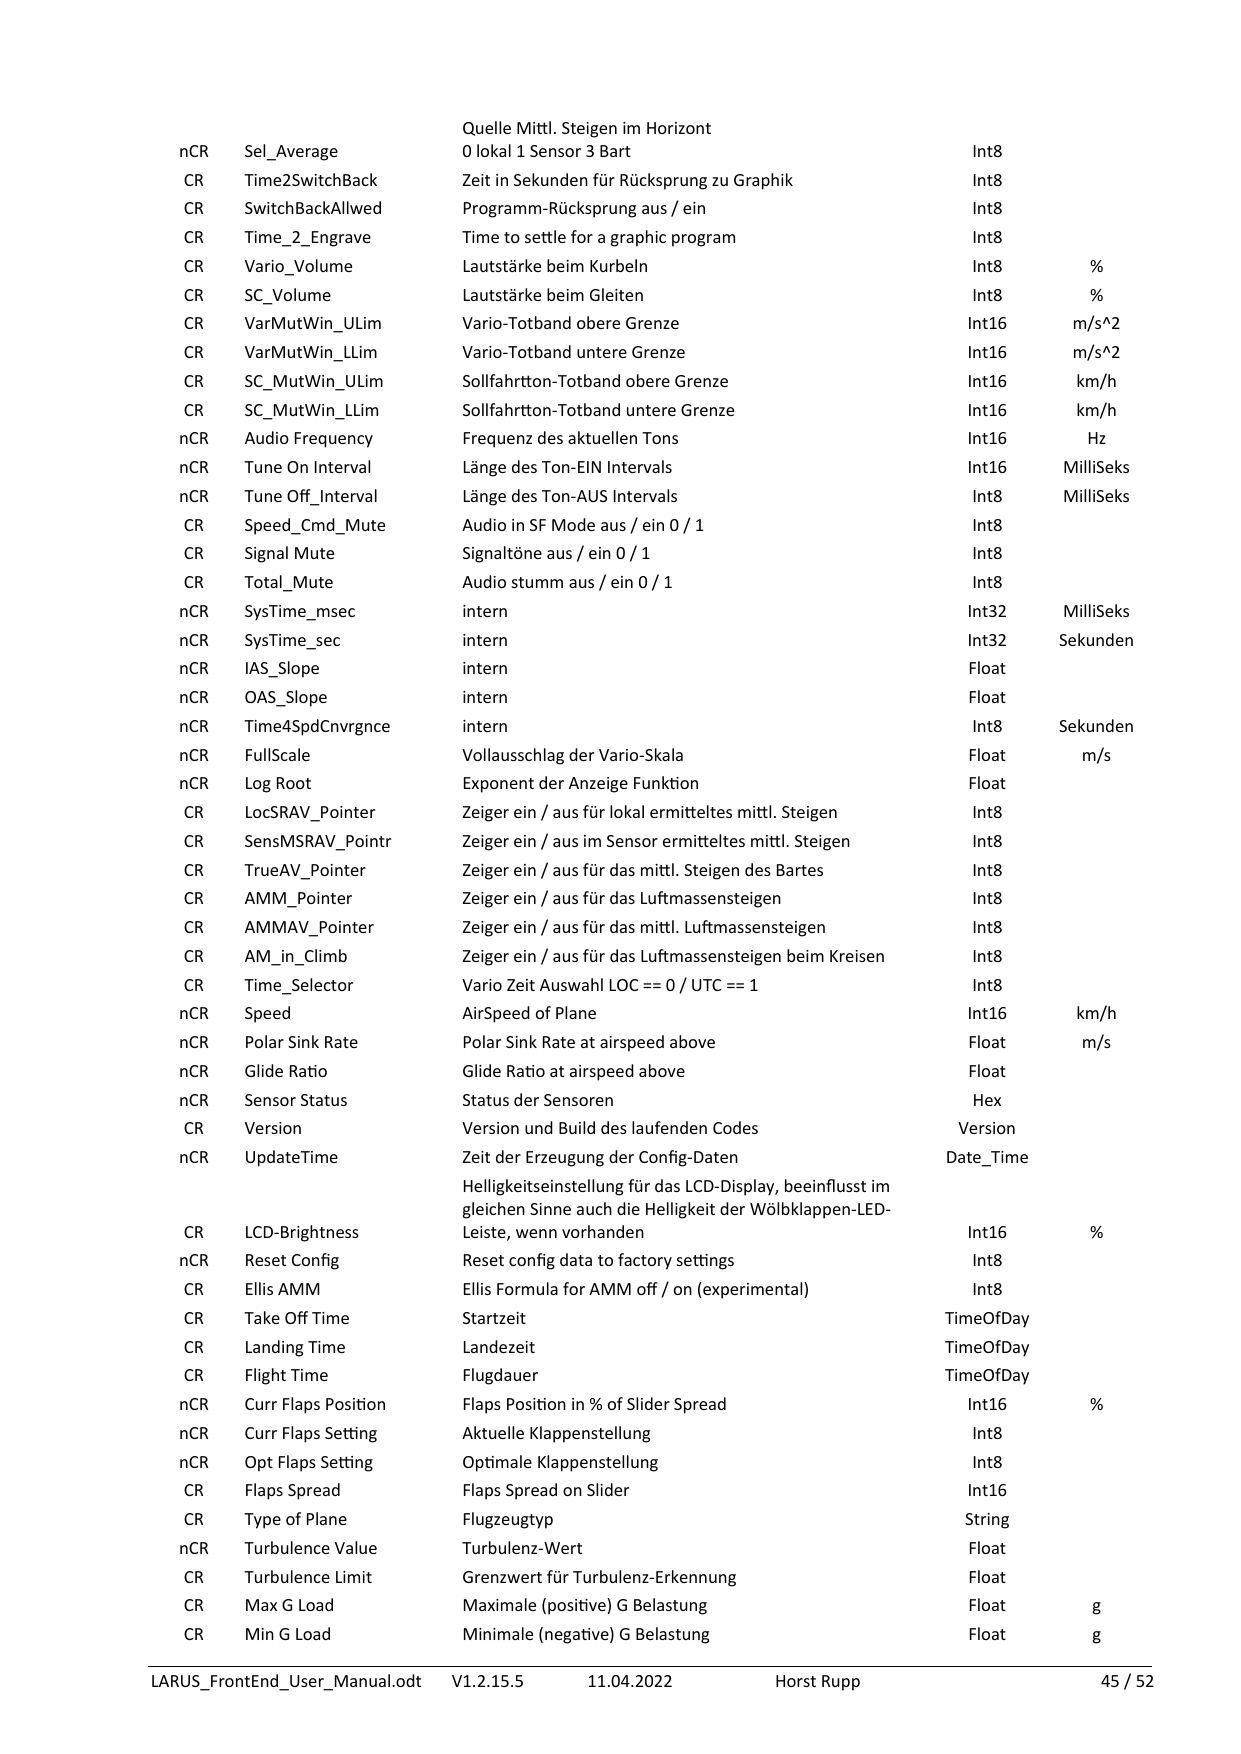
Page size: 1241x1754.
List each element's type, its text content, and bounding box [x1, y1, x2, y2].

table_cell CR [146, 366, 241, 395]
table_cell [1044, 654, 1149, 682]
table_cell Länge des Ton-EIN Intervals [459, 453, 930, 481]
table_cell CR [146, 884, 241, 912]
table_cell CR [146, 1562, 241, 1591]
table_cell Vario-Totband untere Grenze [459, 338, 930, 366]
table_cell CR [146, 855, 241, 884]
table_cell [1044, 1332, 1149, 1361]
table_cell Int8 [930, 711, 1044, 740]
table_cell km/h [1044, 366, 1149, 395]
table_cell m/s^2 [1044, 309, 1149, 337]
table_cell CR [146, 913, 241, 941]
table_cell CR [146, 1171, 241, 1246]
table_cell [1044, 1085, 1149, 1114]
table_cell CR [146, 1332, 241, 1361]
table_cell Ellis AMM [241, 1275, 459, 1303]
table_cell nCR [146, 625, 241, 654]
table_cell Time_Selector [241, 970, 459, 999]
table_cell [1044, 884, 1149, 912]
table_cell [1044, 1505, 1149, 1533]
table_cell AMM_Pointer [241, 884, 459, 912]
table_cell [1044, 1246, 1149, 1274]
table_cell CR [146, 1505, 241, 1533]
table_cell Time2SwitchBack [241, 165, 459, 194]
table_cell Curr Flaps Position [241, 1390, 459, 1418]
table_cell Max G Load [241, 1591, 459, 1619]
table_cell [1044, 1476, 1149, 1504]
table_cell IAS_Slope [241, 654, 459, 682]
table_cell CR [146, 798, 241, 826]
table_cell CR [146, 280, 241, 309]
table_cell Quelle Mittl. Steigen im Horizont 0 lokal 1 Sensor 3 Bart [459, 113, 930, 165]
table_cell Speed [241, 999, 459, 1027]
table_cell Int8 [930, 1246, 1044, 1274]
table_cell Lautstärke beim Gleiten [459, 280, 930, 309]
table_cell CR [146, 1303, 241, 1332]
table_cell Total_Mute [241, 568, 459, 596]
table_cell [1044, 1361, 1149, 1389]
table_cell Int8 [930, 970, 1044, 999]
table_cell CR [146, 1476, 241, 1504]
table_cell Flight Time [241, 1361, 459, 1389]
table_cell Sollfahrtton-Totband obere Grenze [459, 366, 930, 395]
table_cell [1044, 913, 1149, 941]
table_cell MilliSeks [1044, 596, 1149, 625]
table_cell [1044, 194, 1149, 222]
table_cell intern [459, 711, 930, 740]
table_cell Time_2_Engrave [241, 223, 459, 251]
table_cell AirSpeed of Plane [459, 999, 930, 1027]
table_cell CR [146, 1361, 241, 1389]
table_cell Int8 [930, 223, 1044, 251]
table_cell String [930, 1505, 1044, 1533]
table_cell nCR [146, 711, 241, 740]
table_cell Opt Flaps Setting [241, 1447, 459, 1476]
table_cell Sekunden [1044, 625, 1149, 654]
table_cell [1044, 1447, 1149, 1476]
table_cell Int16 [930, 395, 1044, 424]
table_cell % [1044, 1171, 1149, 1246]
table_cell Maximale (positive) G Belastung [459, 1591, 930, 1619]
table_cell m/s^2 [1044, 338, 1149, 366]
table_cell CR [146, 223, 241, 251]
table_cell MilliSeks [1044, 453, 1149, 481]
table_cell Int8 [930, 798, 1044, 826]
table_cell nCR [146, 683, 241, 711]
table_cell [1044, 223, 1149, 251]
table_cell [1044, 1303, 1149, 1332]
table_cell Turbulence Limit [241, 1562, 459, 1591]
table_cell Int16 [930, 366, 1044, 395]
table_cell CR [146, 970, 241, 999]
table_cell Int8 [930, 113, 1044, 165]
table_cell m/s [1044, 1028, 1149, 1056]
table_cell Int8 [930, 251, 1044, 280]
table_cell Int32 [930, 625, 1044, 654]
table_cell Audio stumm aus / ein 0 / 1 [459, 568, 930, 596]
table_cell Int8 [930, 1275, 1044, 1303]
table_cell Float [930, 1056, 1044, 1085]
table_cell Int16 [930, 338, 1044, 366]
table_cell Type of Plane [241, 1505, 459, 1533]
table_cell Int8 [930, 280, 1044, 309]
table_cell g [1044, 1620, 1149, 1648]
table_cell Float [930, 1620, 1044, 1648]
table_cell Glide Ratio at airspeed above [459, 1056, 930, 1085]
table_cell nCR [146, 113, 241, 165]
table_cell nCR [146, 1085, 241, 1114]
table_cell CR [146, 338, 241, 366]
table_cell m/s [1044, 740, 1149, 769]
table_cell Zeit der Erzeugung der Config-Daten [459, 1143, 930, 1171]
table_cell Landezeit [459, 1332, 930, 1361]
table_cell FullScale [241, 740, 459, 769]
table_cell Float [930, 1562, 1044, 1591]
table_cell Log Root [241, 769, 459, 797]
table_cell km/h [1044, 999, 1149, 1027]
table_cell [1044, 683, 1149, 711]
table_cell Int8 [930, 165, 1044, 194]
table_cell Int8 [930, 1418, 1044, 1447]
table_cell SC_Volume [241, 280, 459, 309]
table_cell UpdateTime [241, 1143, 459, 1171]
table_cell [1044, 113, 1149, 165]
table_cell Int16 [930, 309, 1044, 337]
table_cell Exponent der Anzeige Funktion [459, 769, 930, 797]
table_cell g [1044, 1591, 1149, 1619]
table_cell Int16 [930, 1476, 1044, 1504]
table_cell [1044, 1056, 1149, 1085]
table_cell CR [146, 1620, 241, 1648]
table_cell CR [146, 1591, 241, 1619]
table_cell Reset Config [241, 1246, 459, 1274]
table_cell Zeiger ein / aus für das mittl. Steigen des Bartes [459, 855, 930, 884]
table_cell Int8 [930, 194, 1044, 222]
table_cell Int8 [930, 826, 1044, 855]
table_cell intern [459, 625, 930, 654]
table_cell MilliSeks [1044, 481, 1149, 510]
table_cell Int32 [930, 596, 1044, 625]
table_cell OAS_Slope [241, 683, 459, 711]
table_cell Zeiger ein / aus für das Luftmassensteigen beim Kreisen [459, 941, 930, 970]
table_cell [1044, 165, 1149, 194]
table_cell Float [930, 1591, 1044, 1619]
table_cell [1044, 798, 1149, 826]
table_cell [1044, 970, 1149, 999]
table_cell LCD-Brightness [241, 1171, 459, 1246]
table_cell CR [146, 568, 241, 596]
table_cell CR [146, 510, 241, 539]
table_cell [1044, 539, 1149, 567]
table_cell [1044, 1562, 1149, 1591]
table_cell Int16 [930, 424, 1044, 452]
table_cell Minimale (negative) G Belastung [459, 1620, 930, 1648]
table_cell Turbulenz-Wert [459, 1533, 930, 1562]
table_cell Startzeit [459, 1303, 930, 1332]
table_cell Float [930, 1533, 1044, 1562]
table_cell Date_Time [930, 1143, 1044, 1171]
table_cell Audio in SF Mode aus / ein 0 / 1 [459, 510, 930, 539]
table_cell nCR [146, 1390, 241, 1418]
table_cell Int16 [930, 999, 1044, 1027]
table_cell Tune On Interval [241, 453, 459, 481]
table_cell [1044, 855, 1149, 884]
table_cell SC_MutWin_LLim [241, 395, 459, 424]
table_cell Int16 [930, 1390, 1044, 1418]
table_cell Reset config data to factory settings [459, 1246, 930, 1274]
table_cell Grenzwert für Turbulenz-Erkennung [459, 1562, 930, 1591]
table_cell SwitchBackAllwed [241, 194, 459, 222]
table_cell Int8 [930, 913, 1044, 941]
table_cell SensMSRAV_Pointr [241, 826, 459, 855]
table_cell nCR [146, 453, 241, 481]
table_cell Programm-Rücksprung aus / ein [459, 194, 930, 222]
table_cell Vario Zeit Auswahl LOC == 0 / UTC == 1 [459, 970, 930, 999]
table_cell Flaps Position in % of Slider Spread [459, 1390, 930, 1418]
table_cell AMMAV_Pointer [241, 913, 459, 941]
table_cell Sekunden [1044, 711, 1149, 740]
table_cell Int8 [930, 1447, 1044, 1476]
table_cell AM_in_Climb [241, 941, 459, 970]
table_cell Ellis Formula for AMM off / on (experimental) [459, 1275, 930, 1303]
table_cell [1044, 1143, 1149, 1171]
table_cell [1044, 1275, 1149, 1303]
table_cell Glide Ratio [241, 1056, 459, 1085]
table_cell Aktuelle Klappenstellung [459, 1418, 930, 1447]
table_cell Int8 [930, 855, 1044, 884]
table_cell nCR [146, 769, 241, 797]
table_cell SC_MutWin_ULim [241, 366, 459, 395]
table_cell [1044, 941, 1149, 970]
table_cell CR [146, 941, 241, 970]
table_cell [1044, 1533, 1149, 1562]
table_cell Länge des Ton-AUS Intervals [459, 481, 930, 510]
table_cell CR [146, 1275, 241, 1303]
table_cell Version und Build des laufenden Codes [459, 1114, 930, 1142]
table_cell Vario-Totband obere Grenze [459, 309, 930, 337]
table_cell Float [930, 654, 1044, 682]
table_cell CR [146, 309, 241, 337]
table_cell Time to settle for a graphic program [459, 223, 930, 251]
table_cell CR [146, 826, 241, 855]
table_cell nCR [146, 1447, 241, 1476]
table_cell Frequenz des aktuellen Tons [459, 424, 930, 452]
table_cell Curr Flaps Setting [241, 1418, 459, 1447]
table_cell Flaps Spread [241, 1476, 459, 1504]
table_cell LocSRAV_Pointer [241, 798, 459, 826]
table_cell Sensor Status [241, 1085, 459, 1114]
table_cell intern [459, 596, 930, 625]
table_cell Polar Sink Rate at airspeed above [459, 1028, 930, 1056]
table_cell Sollfahrtton-Totband untere Grenze [459, 395, 930, 424]
table_cell [1044, 769, 1149, 797]
table_cell [1044, 568, 1149, 596]
table_cell VarMutWin_LLim [241, 338, 459, 366]
table_cell Vario_Volume [241, 251, 459, 280]
table_cell Flugdauer [459, 1361, 930, 1389]
table_cell Time4SpdCnvrgnce [241, 711, 459, 740]
table_cell [1044, 1418, 1149, 1447]
table_cell [1044, 1114, 1149, 1142]
table_cell km/h [1044, 395, 1149, 424]
table_cell % [1044, 280, 1149, 309]
table_cell CR [146, 251, 241, 280]
table_cell nCR [146, 424, 241, 452]
table_cell Zeiger ein / aus für das Luftmassensteigen [459, 884, 930, 912]
table_cell Int8 [930, 510, 1044, 539]
table_cell Int16 [930, 1171, 1044, 1246]
table_cell CR [146, 165, 241, 194]
table_cell CR [146, 539, 241, 567]
table_cell [1044, 826, 1149, 855]
table_cell Float [930, 683, 1044, 711]
table_cell nCR [146, 1056, 241, 1085]
table_cell nCR [146, 654, 241, 682]
table_cell TimeOfDay [930, 1332, 1044, 1361]
table_cell Zeiger ein / aus für das mittl. Luftmassensteigen [459, 913, 930, 941]
table_cell Int16 [930, 453, 1044, 481]
table_cell Take Off Time [241, 1303, 459, 1332]
table_cell % [1044, 1390, 1149, 1418]
table_cell nCR [146, 1418, 241, 1447]
table_cell Sel_Average [241, 113, 459, 165]
table_cell nCR [146, 740, 241, 769]
table_cell Turbulence Value [241, 1533, 459, 1562]
table_cell Float [930, 1028, 1044, 1056]
table_cell intern [459, 654, 930, 682]
table_cell TrueAV_Pointer [241, 855, 459, 884]
table_cell TimeOfDay [930, 1303, 1044, 1332]
table_cell Audio Frequency [241, 424, 459, 452]
table_cell CR [146, 395, 241, 424]
table_cell Helligkeitseinstellung für das LCD-Display, beeinflusst im gleichen Sinne auch die Helligkeit der Wölbklappen-LED-Leiste, wenn vorhanden [459, 1171, 930, 1246]
table_cell SysTime_msec [241, 596, 459, 625]
table_cell Lautstärke beim Kurbeln [459, 251, 930, 280]
table_cell CR [146, 194, 241, 222]
table_cell nCR [146, 596, 241, 625]
table_cell Speed_Cmd_Mute [241, 510, 459, 539]
table_cell Zeiger ein / aus für lokal ermitteltes mittl. Steigen [459, 798, 930, 826]
table_cell nCR [146, 1028, 241, 1056]
table_cell [1044, 510, 1149, 539]
table_cell CR [146, 1114, 241, 1142]
table_cell Int8 [930, 941, 1044, 970]
table_cell SysTime_sec [241, 625, 459, 654]
table_cell nCR [146, 1246, 241, 1274]
table_cell Landing Time [241, 1332, 459, 1361]
table_cell Signaltöne aus / ein 0 / 1 [459, 539, 930, 567]
table_cell Polar Sink Rate [241, 1028, 459, 1056]
table_cell Min G Load [241, 1620, 459, 1648]
table_cell Int8 [930, 568, 1044, 596]
table_cell Hex [930, 1085, 1044, 1114]
table_cell nCR [146, 1143, 241, 1171]
table_cell Zeiger ein / aus im Sensor ermitteltes mittl. Steigen [459, 826, 930, 855]
table_cell Int8 [930, 884, 1044, 912]
table_cell Hz [1044, 424, 1149, 452]
table_cell Signal Mute [241, 539, 459, 567]
table_cell Status der Sensoren [459, 1085, 930, 1114]
table_cell Optimale Klappenstellung [459, 1447, 930, 1476]
table_cell nCR [146, 999, 241, 1027]
table_cell Tune Off_Interval [241, 481, 459, 510]
table_cell Float [930, 769, 1044, 797]
table_cell Flaps Spread on Slider [459, 1476, 930, 1504]
table_cell Version [930, 1114, 1044, 1142]
table_cell % [1044, 251, 1149, 280]
table_cell Int8 [930, 481, 1044, 510]
table_cell Float [930, 740, 1044, 769]
table_cell Version [241, 1114, 459, 1142]
table_cell Vollausschlag der Vario-Skala [459, 740, 930, 769]
table_cell VarMutWin_ULim [241, 309, 459, 337]
table_cell Zeit in Sekunden für Rücksprung zu Graphik [459, 165, 930, 194]
table_cell intern [459, 683, 930, 711]
table_cell nCR [146, 1533, 241, 1562]
table_cell TimeOfDay [930, 1361, 1044, 1389]
table_cell Flugzeugtyp [459, 1505, 930, 1533]
table_cell Int8 [930, 539, 1044, 567]
table_cell nCR [146, 481, 241, 510]
